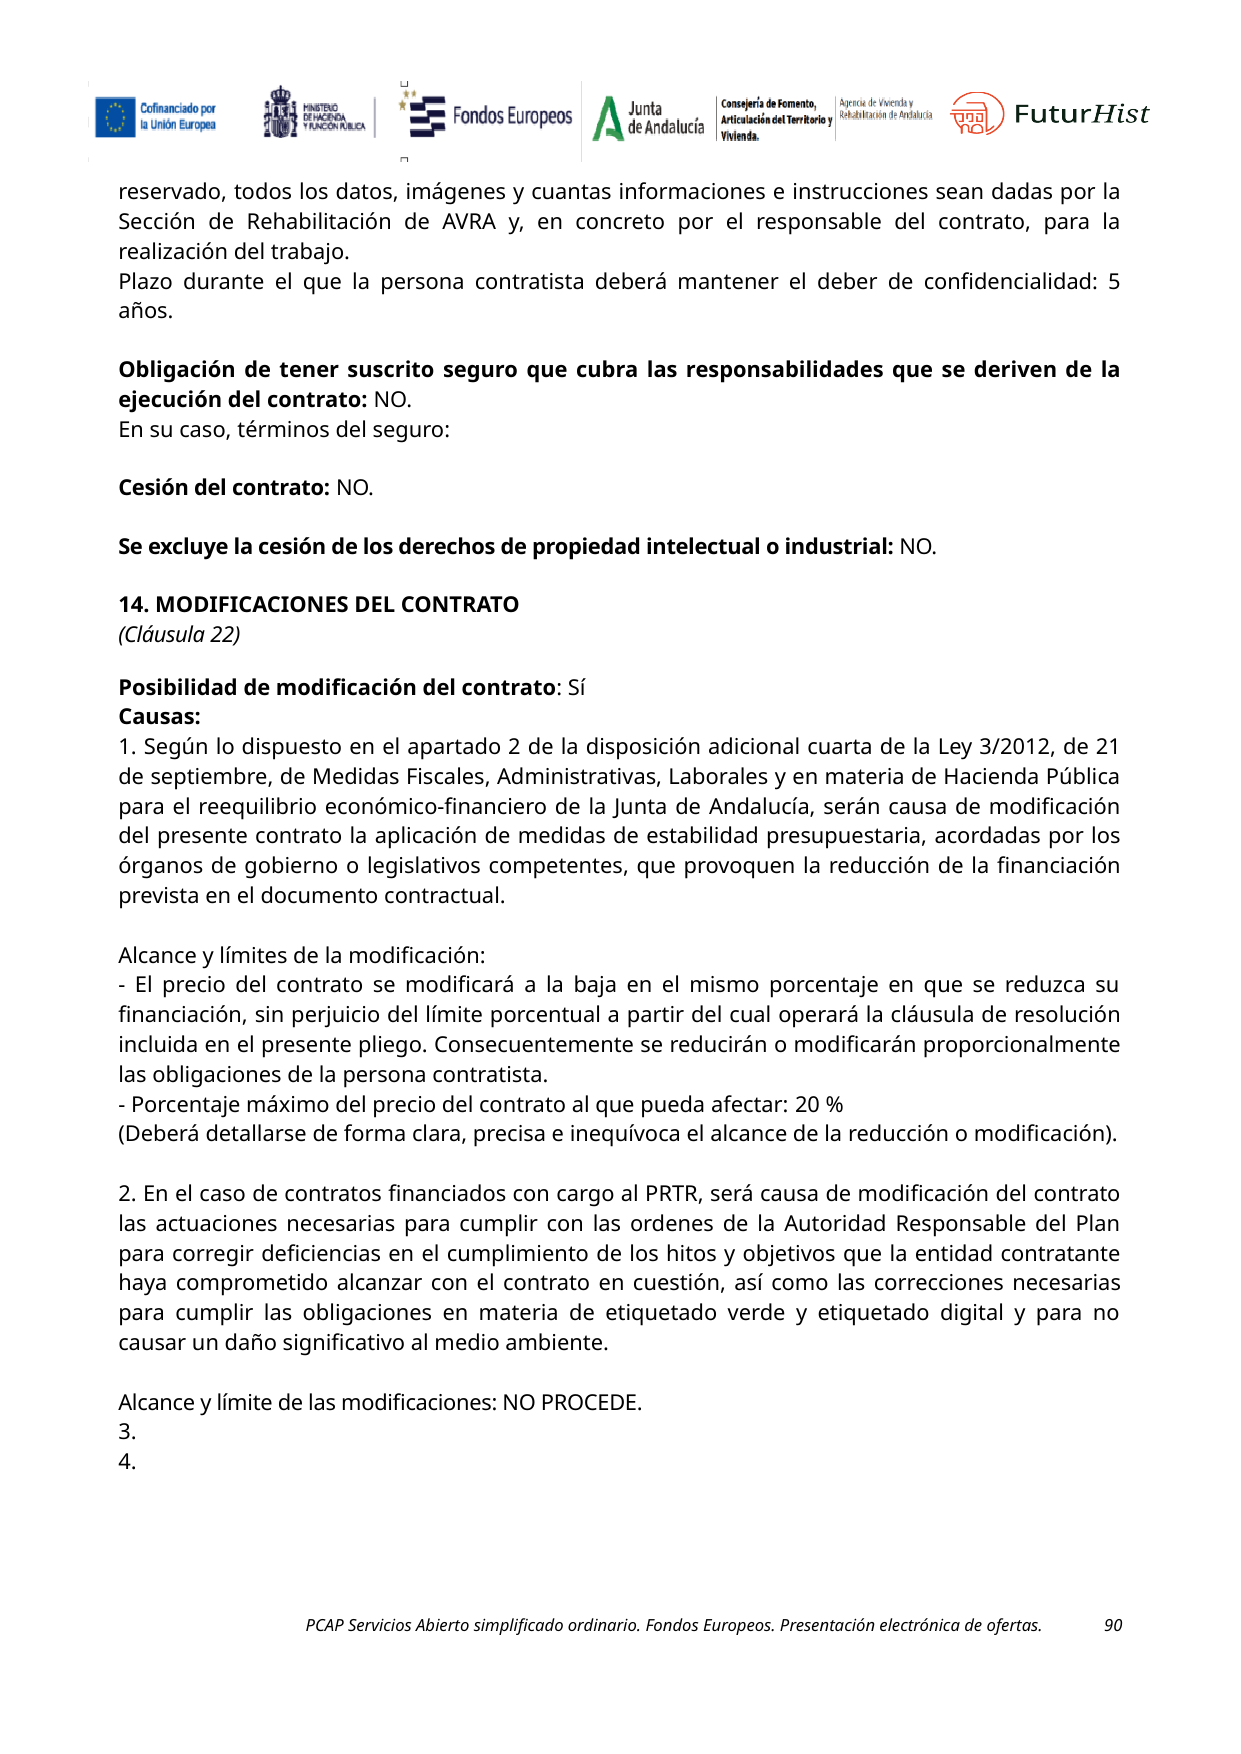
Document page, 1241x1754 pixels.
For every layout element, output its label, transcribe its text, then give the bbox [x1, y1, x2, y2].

text Obligación de tener suscrito seguro que cubra las responsabilidades que se deriven de la ejecución del contrato: NO. [118, 354, 1122, 414]
text Posibilidad de modificación del contrato: Sí [118, 672, 1122, 701]
text 1. Según lo dispuesto en el apartado 2 de la disposición adicional cuarta de la Ley 3/2012, de 21 de septiembre, de Medidas Fiscales, Administrativas, Laborales y en materia de Hacienda Pública para el reequilibrio económico-financiero de la Junta de Andalucía, serán causa de modificación del presente contrato la aplicación de medidas de estabilidad presupuestaria, acordadas por los órganos de gobierno o legislativos competentes, que provoquen la reducción de la financiación prevista en el documento contractual. [118, 731, 1122, 910]
text Plazo durante el que la persona contratista deberá mantener el deber de confidencialidad: 5 años. [118, 266, 1122, 325]
text Alcance y límites de la modificación: [118, 940, 1122, 969]
text (Cláusula 22) [118, 619, 1122, 649]
picture [88, 79, 943, 162]
text (Deberá detallarse de forma clara, precisa e inequívoca el alcance de la reducción o modificación). [118, 1118, 1122, 1148]
text En su caso, términos del seguro: [118, 414, 1122, 443]
text 3. [118, 1416, 1122, 1446]
text 4. [118, 1446, 1122, 1476]
text Cesión del contrato: NO. [118, 472, 1122, 502]
text Se excluye la cesión de los derechos de propiedad intelectual o industrial: NO. [118, 531, 1122, 561]
text Alcance y límite de las modificaciones: NO PROCEDE. [118, 1387, 1122, 1416]
text 14. MODIFICACIONES DEL CONTRATO [118, 589, 1122, 619]
text reservado, todos los datos, imágenes y cuantas informaciones e instrucciones sean dadas por la Sección de Rehabilitación de AVRA y, en concreto por el responsable del contrato, para la realización del trabajo. [118, 176, 1122, 266]
text Causas: [118, 701, 1122, 731]
text - Porcentaje máximo del precio del contrato al que pueda afectar: 20 % [118, 1089, 1122, 1118]
text - El precio del contrato se modificará a la baja en el mismo porcentaje en que se reduzca su financiación, sin perjuicio del límite porcentual a partir del cual operará la cláusula de resolución incluida en el presente pliego. Consecuentemente se reducirán o modificarán proporcionalmente las obligaciones de la persona contratista. [118, 969, 1122, 1089]
text 2. En el caso de contratos financiados con cargo al PRTR, será causa de modificación del contrato las actuaciones necesarias para cumplir con las ordenes de la Autoridad Responsable del Plan para corregir deficiencias en el cumplimiento de los hitos y objetivos que la entidad contratante haya comprometido alcanzar con el contrato en cuestión, así como las correcciones necesarias para cumplir las obligaciones en materia de etiquetado verde y etiquetado digital y para no causar un daño significativo al medio ambiente. [118, 1178, 1122, 1357]
picture [949, 92, 1150, 135]
